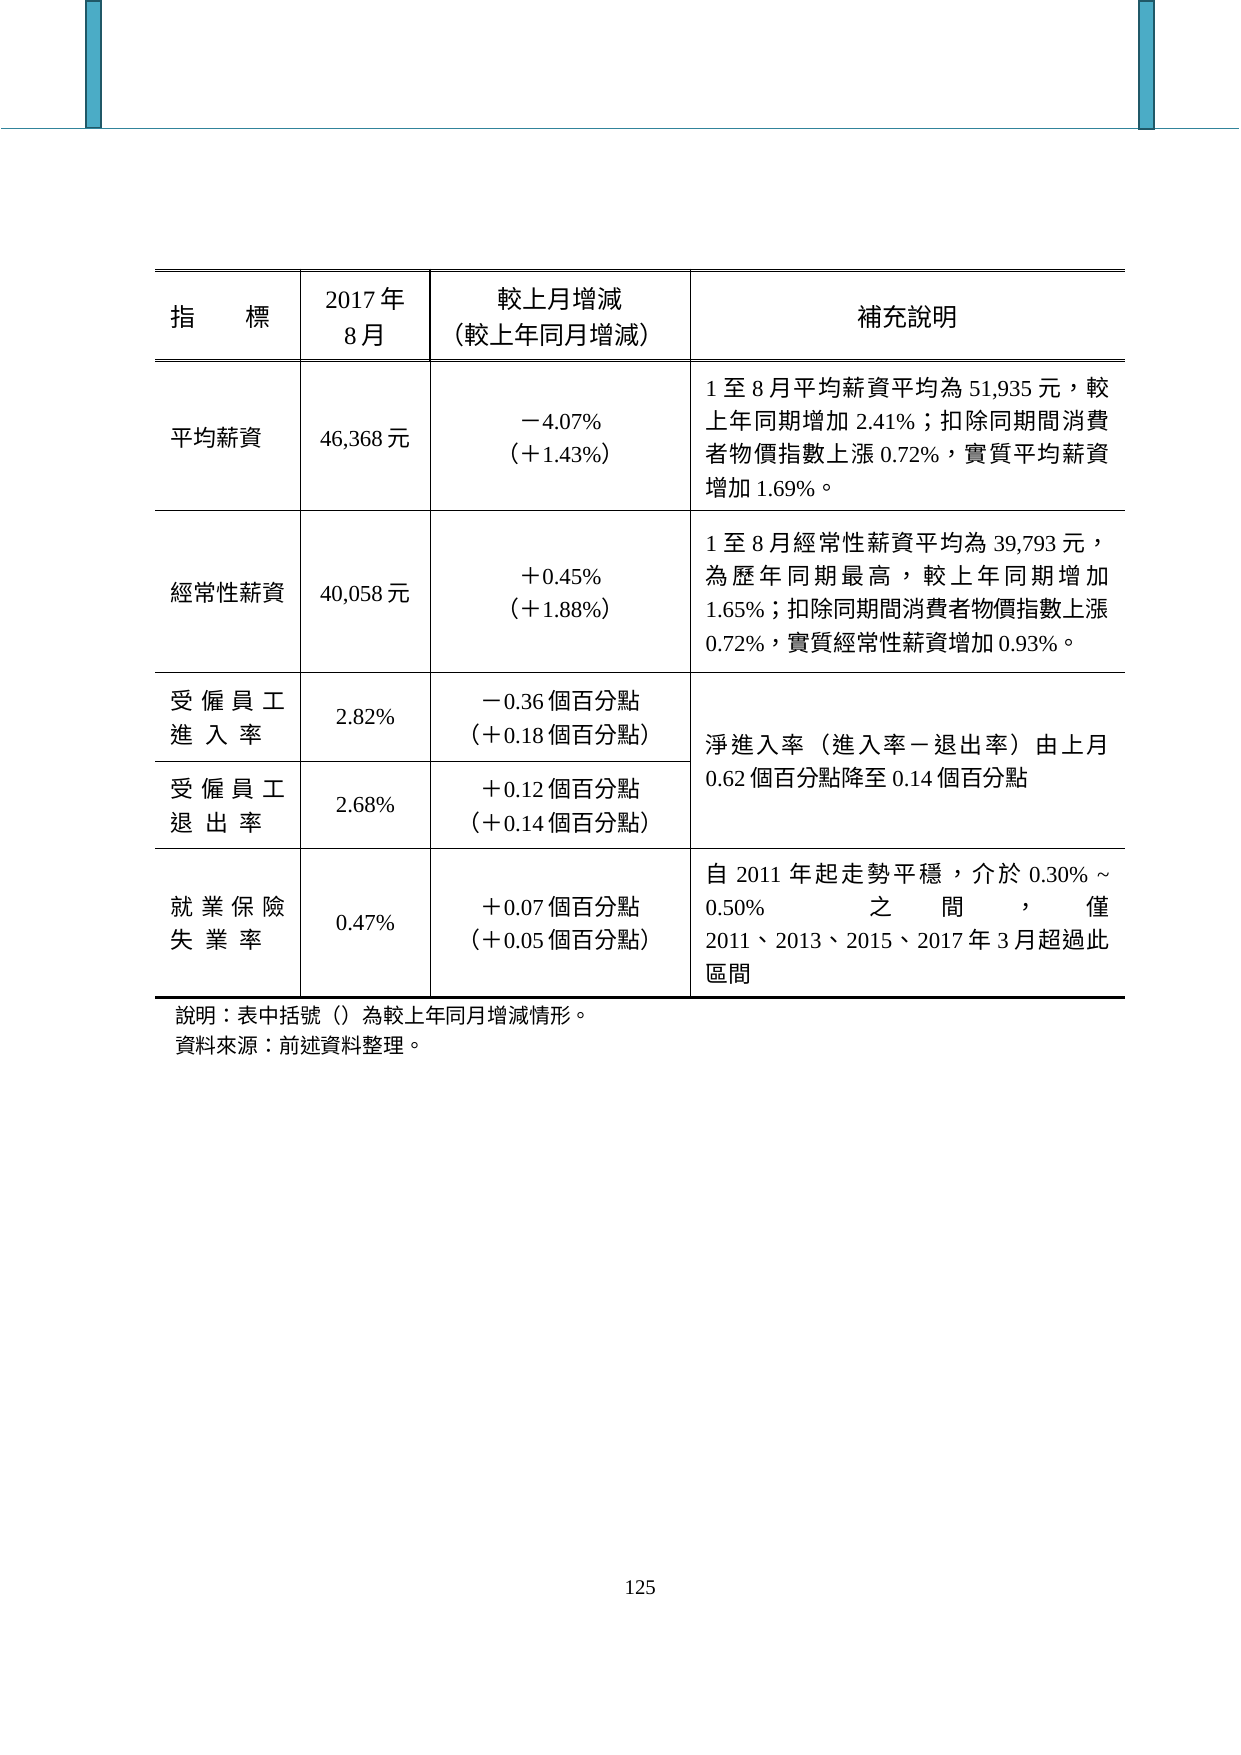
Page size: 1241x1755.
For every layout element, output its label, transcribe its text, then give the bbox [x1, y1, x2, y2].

table_header 指 標 [155, 272, 300, 359]
table_cell 就業保險 失 業 率 [155, 849, 300, 996]
table_cell 40,058元 [301, 511, 430, 672]
table_cell 淨進入率（進入率－退出率）由上月0.62個百分點降至0.14個百分點 [691, 673, 1124, 848]
table_cell 自2011年起走勢平穩，介於0.30% ~ 0.50% 之間，僅2011、2013、2015、2017年3月超過此區間 [691, 849, 1124, 996]
table_cell ＋0.12個百分點 （＋0.14個百分點） [431, 762, 690, 848]
table_header 較上月增減 （較上年同月增減） [431, 272, 690, 359]
table_cell 經常性薪資 [155, 511, 300, 672]
table_cell －4.07% （＋1.43%） [431, 362, 690, 510]
table_cell －0.36個百分點 （＋0.18個百分點） [431, 673, 690, 761]
table_cell 0.47% [301, 849, 430, 996]
text 資料來源：前述資料整理。 [175, 1029, 1093, 1060]
table_cell ＋0.45% （＋1.88%） [431, 511, 690, 672]
table_cell 2.68% [301, 762, 430, 848]
text 說明：表中括號（）為較上年同月增減情形。 [175, 999, 1093, 1029]
table_cell 受僱員工 退 出 率 [155, 762, 300, 848]
table_cell 1至8月經常性薪資平均為39,793元，為歷年同期最高，較上年同期增加1.65%；扣除同期間消費者物價指數上漲0.72%，實質經常性薪資增加0.93%。 [691, 511, 1124, 672]
table_header 2017年 8月 [301, 272, 429, 359]
table_cell 平均薪資 [155, 362, 300, 510]
table_cell 2.82% [301, 673, 430, 761]
table_cell 受僱員工 進 入 率 [155, 673, 300, 761]
table_cell ＋0.07個百分點 （＋0.05個百分點） [431, 849, 690, 996]
table_cell 46,368元 [301, 362, 430, 510]
table_header 補充說明 [691, 272, 1124, 359]
table_cell 1至8月平均薪資平均為51,935元，較上年同期增加2.41%；扣除同期間消費者物價指數上漲0.72%，實質平均薪資增加1.69%。 [691, 362, 1124, 510]
